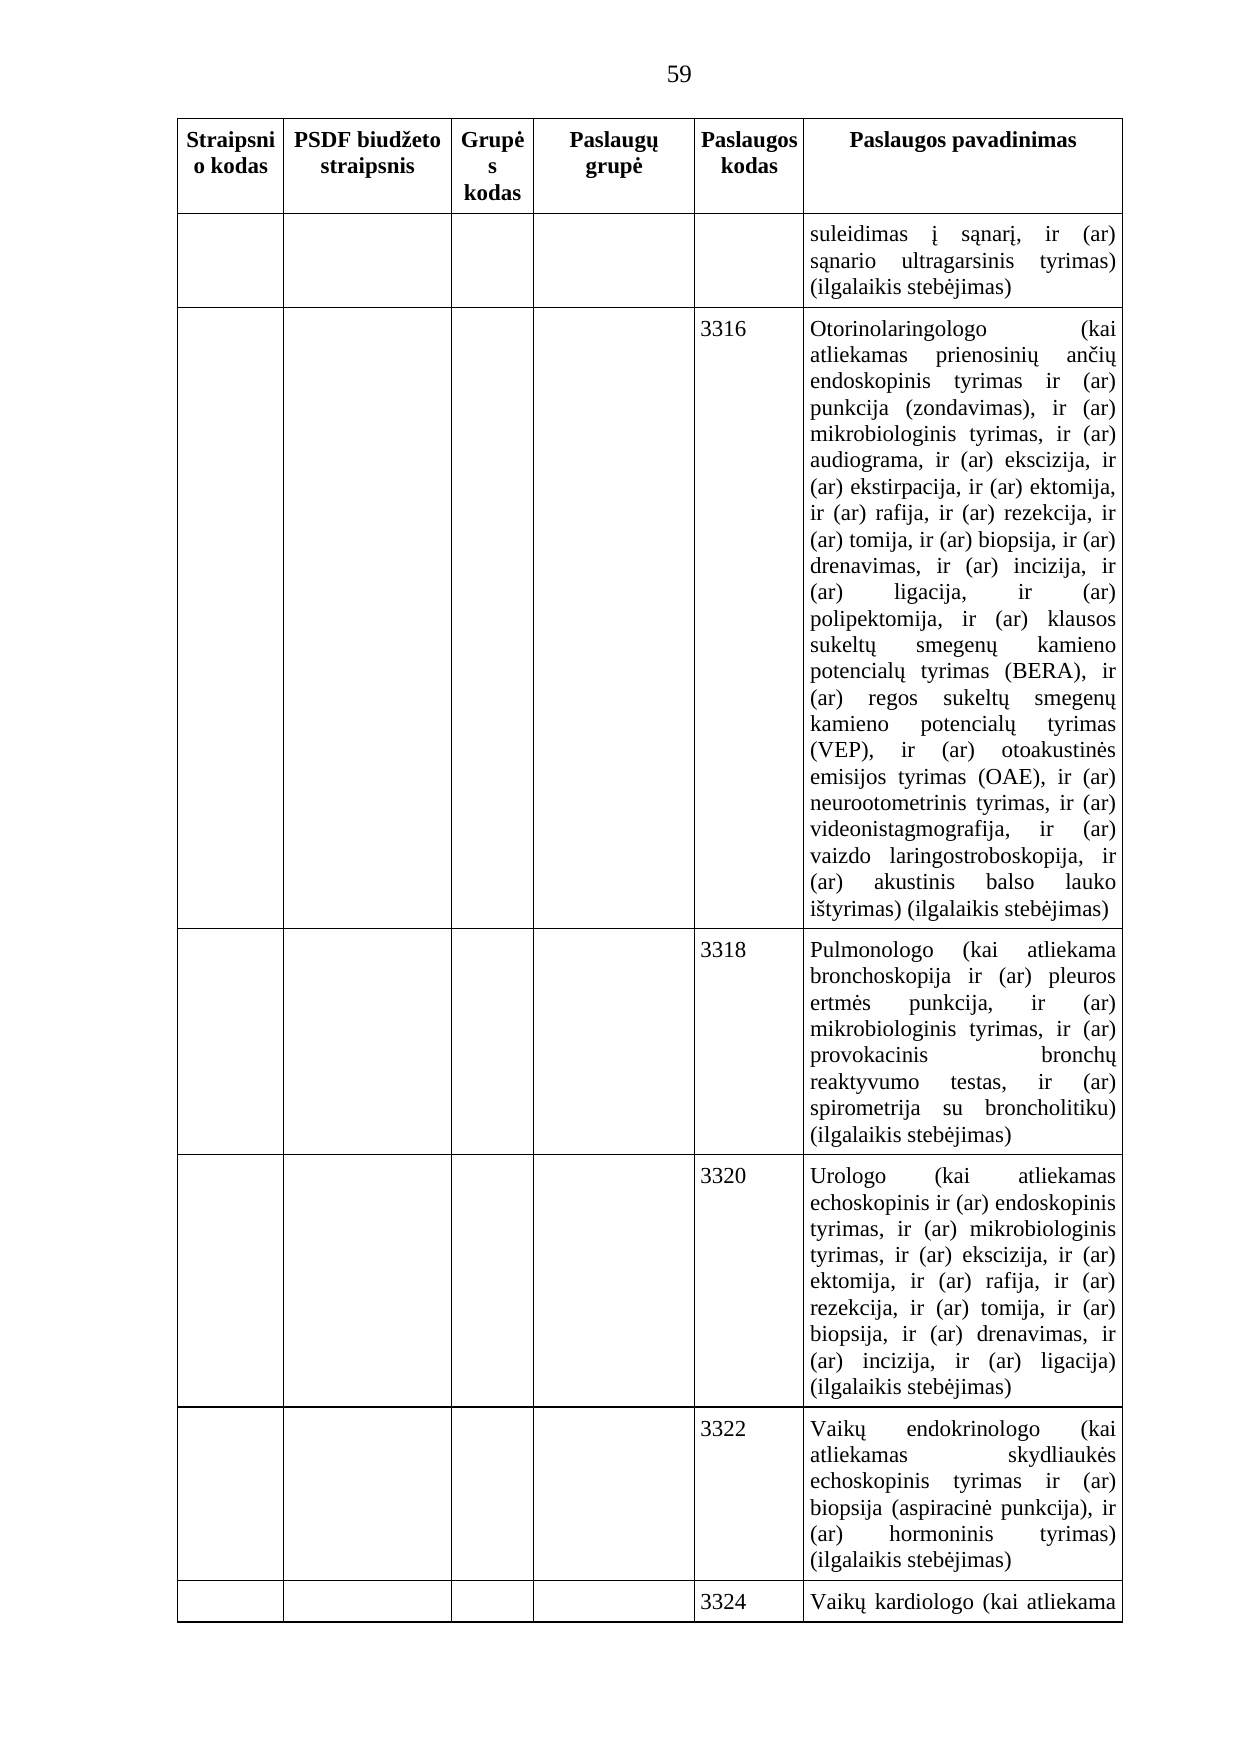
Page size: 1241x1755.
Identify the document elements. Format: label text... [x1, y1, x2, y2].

table_cell [284, 1155, 451, 1406]
table_cell [695, 214, 803, 307]
table_header Straipsnio kodas [178, 119, 283, 212]
table_cell [534, 214, 694, 307]
table_cell 3316 [695, 308, 803, 928]
table_cell 3320 [695, 1155, 803, 1406]
table_cell [452, 1408, 533, 1580]
table_cell [178, 308, 283, 928]
table_cell [284, 929, 451, 1154]
table_header Paslaugos pavadinimas [804, 119, 1122, 212]
table_cell [452, 308, 533, 928]
table_cell [178, 1155, 283, 1406]
table_cell Pulmonologo (kai atliekama bronchoskopija ir (ar) pleuros ertmės punkcija, ir (ar) mikrobiologinis tyrimas, ir (ar) provokacinis bronchų reaktyvumo testas, ir (ar) spirometrija su broncholitiku) (ilgalaikis stebėjimas) [804, 929, 1122, 1154]
table_cell [534, 929, 694, 1154]
table_cell Vaikų endokrinologo (kai atliekamas skydliaukės echoskopinis tyrimas ir (ar) biopsija (aspiracinė punkcija), ir (ar) hormoninis tyrimas) (ilgalaikis stebėjimas) [804, 1408, 1122, 1580]
table_cell Urologo (kai atliekamas echoskopinis ir (ar) endoskopinis tyrimas, ir (ar) mikrobiologinis tyrimas, ir (ar) ekscizija, ir (ar) ektomija, ir (ar) rafija, ir (ar) rezekcija, ir (ar) tomija, ir (ar) biopsija, ir (ar) drenavimas, ir (ar) incizija, ir (ar) ligacija) (ilgalaikis stebėjimas) [804, 1155, 1122, 1406]
table_cell [534, 1408, 694, 1580]
table_cell 3318 [695, 929, 803, 1154]
table_header PSDF biudžeto straipsnis [284, 119, 451, 212]
table_cell [452, 1581, 533, 1621]
table_cell [534, 1581, 694, 1621]
table_cell 3322 [695, 1408, 803, 1580]
table_header Grupės kodas [452, 119, 533, 212]
table_cell [534, 308, 694, 928]
table_cell Otorinolaringologo (kai atliekamas prienosinių ančių endoskopinis tyrimas ir (ar) punkcija (zondavimas), ir (ar) mikrobiologinis tyrimas, ir (ar) audiograma, ir (ar) ekscizija, ir (ar) ekstirpacija, ir (ar) ektomija, ir (ar) rafija, ir (ar) rezekcija, ir (ar) tomija, ir (ar) biopsija, ir (ar) drenavimas, ir (ar) incizija, ir (ar) ligacija, ir (ar) polipektomija, ir (ar) klausos sukeltų smegenų kamieno potencialų tyrimas (BERA), ir (ar) regos sukeltų smegenų kamieno potencialų tyrimas (VEP), ir (ar) otoakustinės emisijos tyrimas (OAE), ir (ar) neurootometrinis tyrimas, ir (ar) videonistagmografija, ir (ar) vaizdo laringostroboskopija, ir (ar) akustinis balso lauko ištyrimas) (ilgalaikis stebėjimas) [804, 308, 1122, 928]
table_cell [284, 1581, 451, 1621]
table_cell [284, 308, 451, 928]
table_cell [452, 214, 533, 307]
table_cell [452, 1155, 533, 1406]
table_cell [534, 1155, 694, 1406]
table_cell [178, 1408, 283, 1580]
table_header Paslaugos kodas [695, 119, 803, 212]
table_cell suleidimas į sąnarį, ir (ar) sąnario ultragarsinis tyrimas) (ilgalaikis stebėjimas) [804, 214, 1122, 307]
table_cell 3324 [695, 1581, 803, 1621]
table_header Paslaugų grupė [534, 119, 694, 212]
table_cell Vaikų kardiologo (kai atliekama [804, 1581, 1122, 1621]
table_cell [284, 1408, 451, 1580]
table_cell [178, 1581, 283, 1621]
table_cell [178, 929, 283, 1154]
table_cell [178, 214, 283, 307]
table_cell [452, 929, 533, 1154]
table_cell [284, 214, 451, 307]
